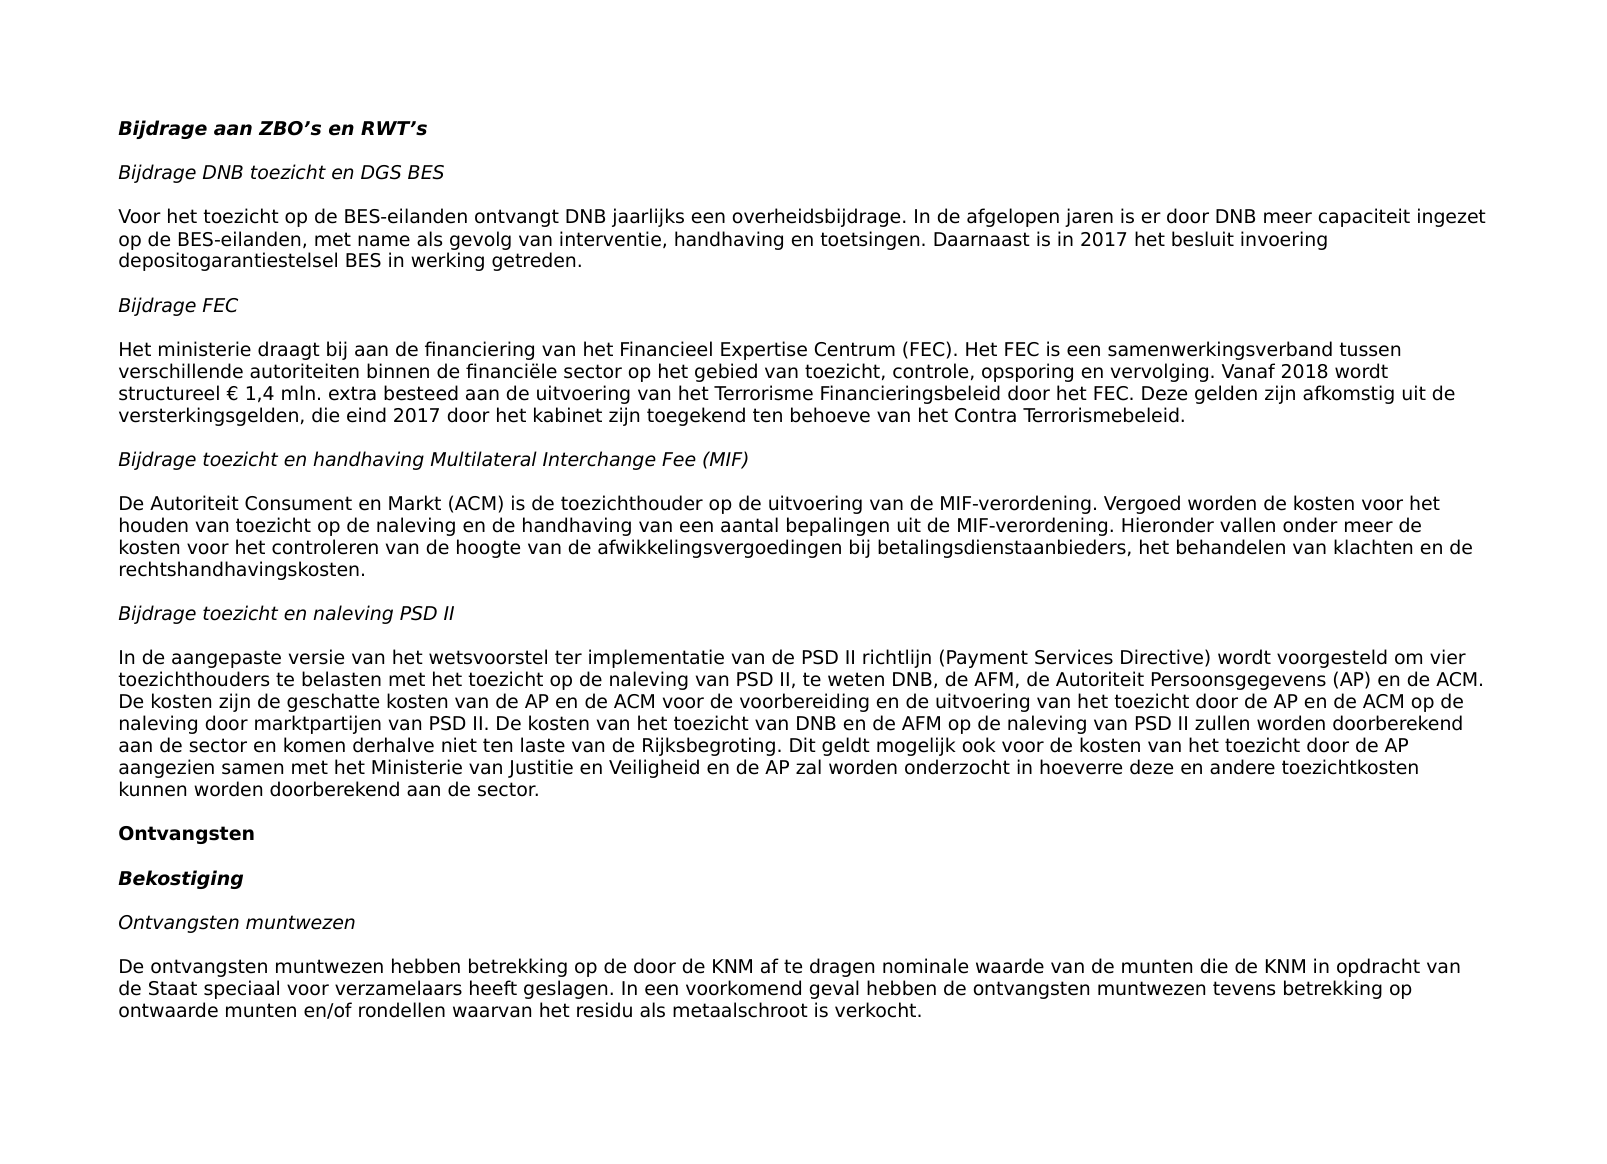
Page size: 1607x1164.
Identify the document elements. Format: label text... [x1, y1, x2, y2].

subtitle Bijdrage aan ZBO’s en RWT’s [118, 118, 1488, 140]
text In de aangepaste versie van het wetsvoorstel ter implementatie van de PSD II richtlijn (Payment Services Directive) wordt voorgesteld om vier toezichthouders te belasten met het toezicht op de naleving van PSD II, te weten DNB, de AFM, de Autoriteit Persoonsgegevens (AP) en de ACM. De kosten zijn de geschatte kosten van de AP en de ACM voor de voorbereiding en de uitvoering van het toezicht door de AP en de ACM op de naleving door marktpartijen van PSD II. De kosten van het toezicht van DNB en de AFM op de naleving van PSD II zullen worden doorberekend aan de sector en komen derhalve niet ten laste van de Rijksbegroting. Dit geldt mogelijk ook voor de kosten van het toezicht door de AP aangezien samen met het Ministerie van Justitie en Veiligheid en de AP zal worden onderzocht in hoeverre deze en andere toezichtkosten kunnen worden doorberekend aan de sector. [118, 647, 1488, 801]
text De Autoriteit Consument en Markt (ACM) is de toezichthouder op de uitvoering van de MIF-verordening. Vergoed worden de kosten voor het houden van toezicht op de naleving en de handhaving van een aantal bepalingen uit de MIF-verordening. Hieronder vallen onder meer de kosten voor het controleren van de hoogte van de afwikkelingsvergoedingen bij betalingsdienstaanbieders, het behandelen van klachten en de rechtshandhavingskosten. [118, 493, 1488, 581]
subtitle Ontvangsten muntwezen [118, 912, 1488, 934]
subtitle Bijdrage toezicht en handhaving Multilateral Interchange Fee (MIF) [118, 449, 1488, 471]
subtitle Bijdrage DNB toezicht en DGS BES [118, 162, 1488, 184]
subtitle Ontvangsten [118, 823, 1488, 845]
subtitle Bijdrage FEC [118, 294, 1488, 317]
text De ontvangsten muntwezen hebben betrekking op de door de KNM af te dragen nominale waarde van de munten die de KNM in opdracht van de Staat speciaal voor verzamelaars heeft geslagen. In een voorkomend geval hebben de ontvangsten muntwezen tevens betrekking op ontwaarde munten en/of rondellen waarvan het residu als metaalschroot is verkocht. [118, 956, 1488, 1022]
text Het ministerie draagt bij aan de financiering van het Financieel Expertise Centrum (FEC). Het FEC is een samenwerkingsverband tussen verschillende autoriteiten binnen de financiële sector op het gebied van toezicht, controle, opsporing en vervolging. Vanaf 2018 wordt structureel € 1,4 mln. extra besteed aan de uitvoering van het Terrorisme Financieringsbeleid door het FEC. Deze gelden zijn afkomstig uit de versterkingsgelden, die eind 2017 door het kabinet zijn toegekend ten behoeve van het Contra Terrorismebeleid. [118, 339, 1488, 427]
subtitle Bijdrage toezicht en naleving PSD II [118, 603, 1488, 625]
text Voor het toezicht op de BES-eilanden ontvangt DNB jaarlijks een overheidsbijdrage. In de afgelopen jaren is er door DNB meer capaciteit ingezet op de BES-eilanden, met name als gevolg van interventie, handhaving en toetsingen. Daarnaast is in 2017 het besluit invoering depositogarantiestelsel BES in werking getreden. [118, 206, 1488, 272]
subtitle Bekostiging [118, 867, 1488, 889]
